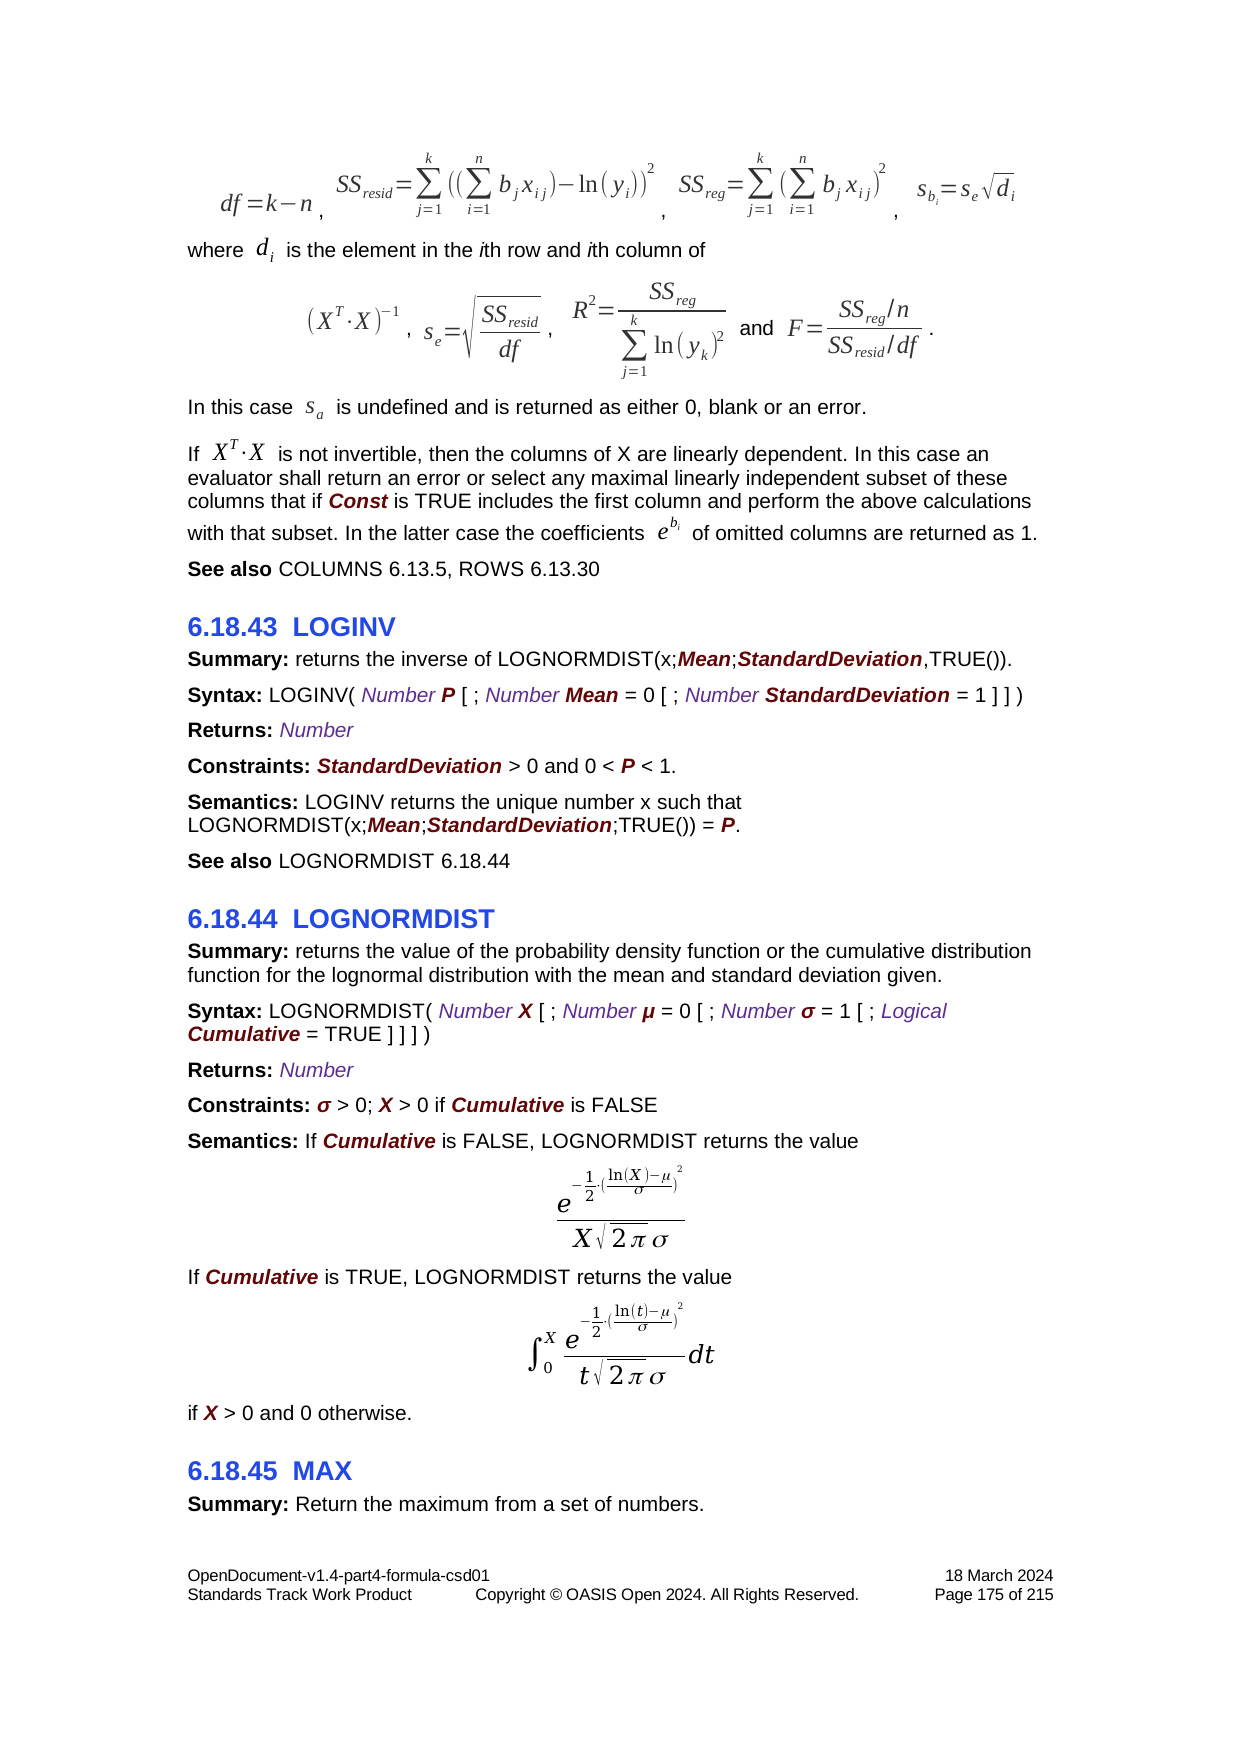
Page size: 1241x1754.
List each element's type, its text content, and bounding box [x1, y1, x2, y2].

text where is the element in the ith row and ith column of [187, 234, 1053, 265]
text If Cumulative is TRUE, LOGNORMDIST returns the value [187, 1266, 1053, 1289]
text Semantics: If Cumulative is FALSE, LOGNORMDIST returns the value [187, 1129, 1053, 1153]
text Syntax: LOGINV( Number P [ ; Number Mean = 0 [ ; Number StandardDeviation = 1 ] ] ) [187, 683, 1053, 707]
text Constraints: StandardDeviation > 0 and 0 < P < 1. [187, 754, 1053, 778]
text Syntax: LOGNORMDIST( Number X [ ; Number μ = 0 [ ; Number σ = 1 [ ; Logical Cumulative = TRUE ] ] ] ) [187, 999, 1053, 1046]
text Summary: Return the maximum from a set of numbers. [187, 1492, 1053, 1516]
text If is not invertible, then the columns of X are linearly dependent. In this case an evaluator shall return an error or select any maximal linearly independent subset of these columns that if Const is TRUE includes the first column and perform the above calculations with that subset. In the latter case the coefficients of omitted columns are returned as 1. [187, 435, 1053, 545]
text See also COLUMNS 6.13.5, ROWS 6.13.30 [187, 557, 1053, 581]
subtitle MAX [187, 1456, 1053, 1486]
subtitle LOGNORMDIST [187, 904, 1053, 934]
text , , , [187, 150, 1053, 222]
text Constraints: σ > 0; X > 0 if Cumulative is FALSE [187, 1094, 1053, 1117]
text , , and . [187, 277, 1053, 380]
text Semantics: LOGINV returns the unique number x such that LOGNORMDIST(x;Mean;StandardDeviation;TRUE()) = P. [187, 790, 1053, 837]
text In this case is undefined and is returned as either 0, blank or an error. [187, 392, 1053, 423]
subtitle LOGINV [187, 612, 1053, 642]
text Returns: Number [187, 1058, 1053, 1082]
text Returns: Number [187, 719, 1053, 742]
text Summary: returns the inverse of LOGNORMDIST(x;Mean;StandardDeviation,TRUE()). [187, 648, 1053, 671]
text Summary: returns the value of the probability density function or the cumulative distribution function for the lognormal distribution with the mean and standard deviation given. [187, 940, 1053, 987]
text if X > 0 and 0 otherwise. [187, 1402, 1053, 1425]
text See also LOGNORMDIST 6.18.44 [187, 849, 1053, 873]
